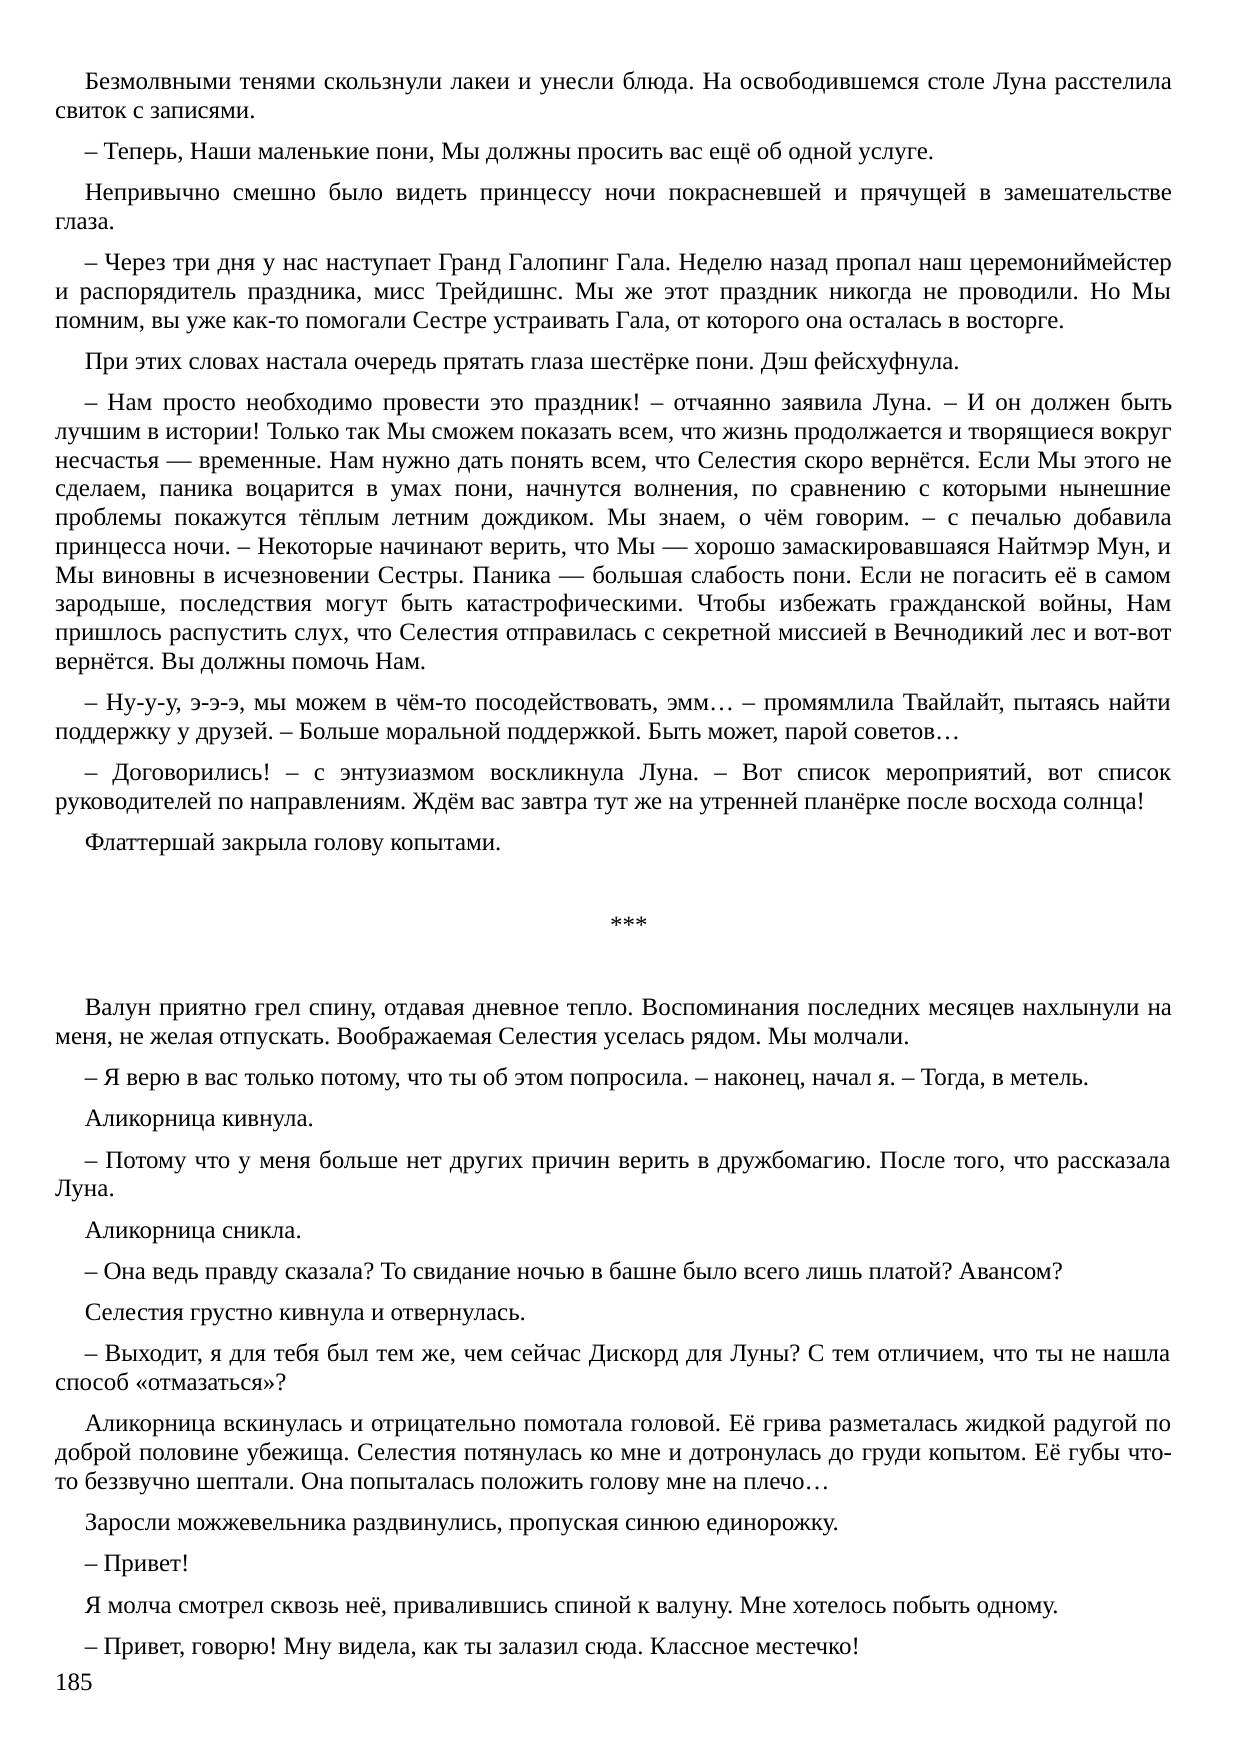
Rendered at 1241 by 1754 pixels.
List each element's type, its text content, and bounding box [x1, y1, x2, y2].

text – Привет, говорю! Мну видела, как ты залазил сюда. Классное местечко! [55, 1631, 1173, 1660]
text – Я верю в вас только потому, что ты об этом попросила. – наконец, начал я. – Тогда, в метель. [55, 1062, 1173, 1091]
text – Ну-у-у, э-э-э, мы можем в чём-то посодействовать, эмм… – промямлила Твайлайт, пытаясь найти поддержку у друзей. – Больше моральной поддержкой. Быть может, парой советов… [55, 687, 1173, 745]
text – Выходит, я для тебя был тем же, чем сейчас Дискорд для Луны? С тем отличием, что ты не нашла способ «отмазаться»? [55, 1338, 1173, 1396]
text Непривычно смешно было видеть принцессу ночи покрасневшей и прячущей в замешательстве глаза. [55, 177, 1173, 235]
text – Она ведь правду сказала? То свидание ночью в башне было всего лишь платой? Авансом? [55, 1256, 1173, 1285]
text – Нам просто необходимо провести это праздник! – отчаянно заявила Луна. – И он должен быть лучшим в истории! Только так Мы сможем показать всем, что жизнь продолжается и творящиеся вокруг несчастья — временные. Нам нужно дать понять всем, что Селестия скоро вернётся. Если Мы этого не сделаем, паника воцарится в умах пони, начнутся волнения, по сравнению с которыми нынешние проблемы покажутся тёплым летним дождиком. Мы знаем, о чём говорим. – с печалью добавила принцесса ночи. – Некоторые начинают верить, что Мы — хорошо замаскировавшаяся Найтмэр Мун, и Мы виновны в исчезновении Сестры. Паника — большая слабость пони. Если не погасить её в самом зародыше, последствия могут быть катастрофическими. Чтобы избежать гражданской войны, Нам пришлось распустить слух, что Селестия отправилась с секретной миссией в Вечнодикий лес и вот-вот вернётся. Вы должны помочь Нам. [55, 387, 1173, 675]
text Заросли можжевельника раздвинулись, пропуская синюю единорожку. [55, 1507, 1173, 1536]
text Флаттершай закрыла голову копытами. [55, 827, 1173, 856]
text – Привет! [55, 1548, 1173, 1577]
text Безмолвными тенями скользнули лакеи и унесли блюда. На освободившемся столе Луна расстелила свиток с записями. [55, 66, 1173, 123]
text *** [55, 910, 1173, 938]
text Аликорница сникла. [55, 1215, 1173, 1243]
text – Через три дня у нас наступает Гранд Галопинг Гала. Неделю назад пропал наш церемониймейстер и распорядитель праздника, мисс Трейдишнс. Мы же этот праздник никогда не проводили. Но Мы помним, вы уже как-то помогали Сестре устраивать Гала, от которого она осталась в восторге. [55, 247, 1173, 333]
text Я молча смотрел сквозь неё, привалившись спиной к валуну. Мне хотелось побыть одному. [55, 1590, 1173, 1618]
text Селестия грустно кивнула и отвернулась. [55, 1297, 1173, 1326]
text Аликорница кивнула. [55, 1103, 1173, 1132]
text – Теперь, Наши маленькие пони, Мы должны просить вас ещё об одной услуге. [55, 136, 1173, 165]
text Валун приятно грел спину, отдавая дневное тепло. Воспоминания последних месяцев нахлынули на меня, не желая отпускать. Воображаемая Селестия уселась рядом. Мы молчали. [55, 992, 1173, 1050]
text – Договорились! – с энтузиазмом воскликнула Луна. – Вот список мероприятий, вот список руководителей по направлениям. Ждём вас завтра тут же на утренней планёрке после восхода солнца! [55, 757, 1173, 815]
text – Потому что у меня больше нет других причин верить в дружбомагию. После того, что рассказала Луна. [55, 1145, 1173, 1202]
text Аликорница вскинулась и отрицательно помотала головой. Её грива разметалась жидкой радугой по доброй половине убежища. Селестия потянулась ко мне и дотронулась до груди копытом. Её губы что-то беззвучно шептали. Она попыталась положить голову мне на плечо… [55, 1408, 1173, 1495]
text При этих словах настала очередь прятать глаза шестёрке пони. Дэш фейсхуфнула. [55, 346, 1173, 375]
